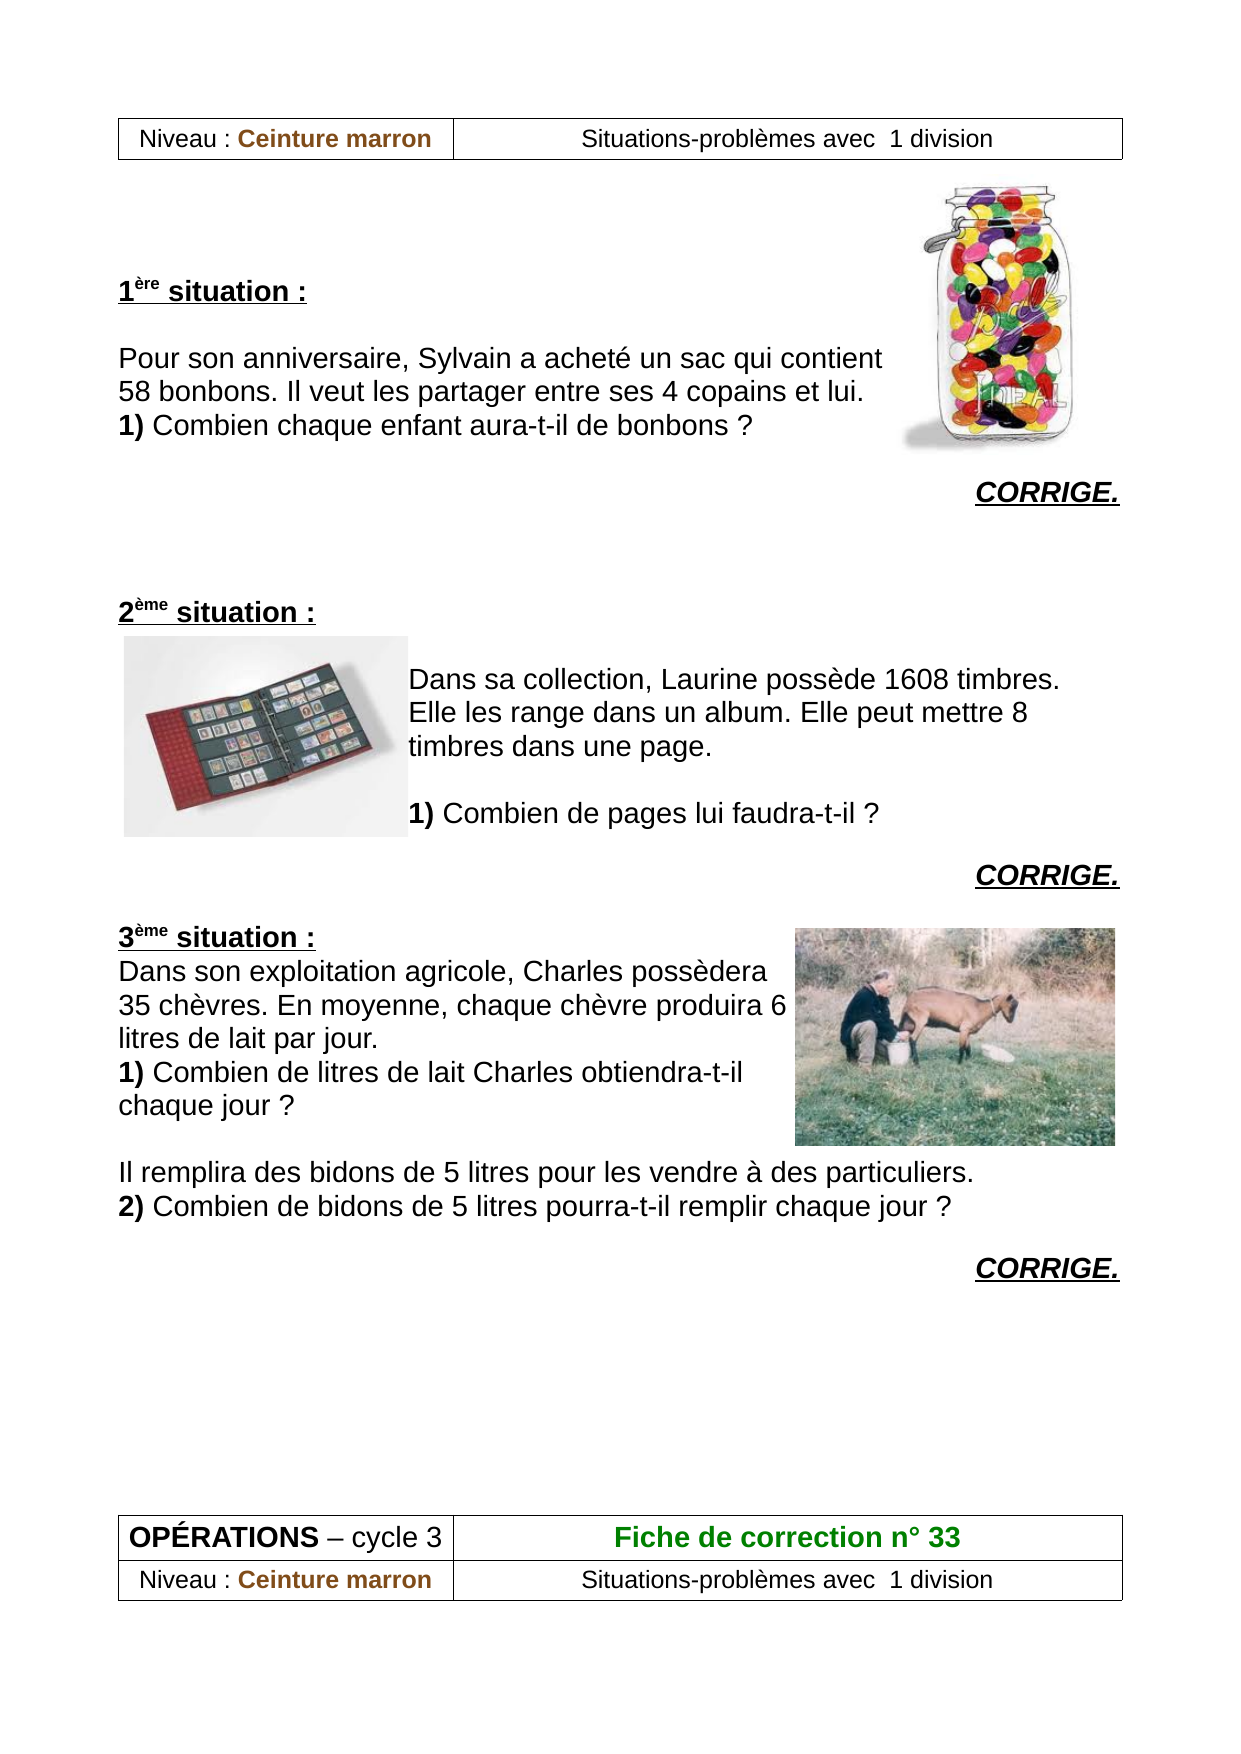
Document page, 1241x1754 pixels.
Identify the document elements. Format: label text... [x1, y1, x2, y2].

table_header Fiche de correction n° 33 [454, 1516, 1122, 1560]
picture [893, 174, 1110, 455]
text Il remplira des bidons de 5 litres pour les vendre à des particuliers. [118, 1155, 1122, 1189]
text 1) Combien chaque enfant aura-t-il de bonbons ? [118, 408, 893, 441]
text 2ème situation : [118, 594, 1122, 628]
text 1ère situation : [118, 273, 893, 307]
text [1110, 273, 1122, 307]
text 1) Combien de litres de lait Charles obtiendra-t-il chaque jour ? [118, 1054, 795, 1122]
table_cell Situations-problèmes avec 1 division [454, 119, 1122, 158]
text CORRIGE. [118, 475, 1122, 508]
picture [795, 928, 1116, 1146]
text Dans sa collection, Laurine possède 1608 timbres. [409, 662, 1122, 695]
text 2) Combien de bidons de 5 litres pourra-t-il remplir chaque jour ? [118, 1189, 1122, 1222]
text CORRIGE. [118, 1251, 1122, 1284]
text Dans son exploitation agricole, Charles possèdera 35 chèvres. En moyenne, chaque chèvre produira 6 litres de lait par jour. [118, 954, 795, 1054]
table_cell Niveau : Ceinture marron [119, 1561, 453, 1600]
table_cell Situations-problèmes avec 1 division [454, 1561, 1122, 1600]
text CORRIGE. [118, 858, 1122, 892]
text Elle les range dans un album. Elle peut mettre 8 timbres dans une page. [409, 695, 1122, 762]
table_cell Niveau : Ceinture marron [119, 119, 453, 158]
table_header opérations – cycle 3 [119, 1516, 453, 1560]
picture [123, 636, 409, 837]
text 3ème situation : [118, 920, 1122, 954]
text 1) Combien de pages lui faudra-t-il ? [409, 796, 1122, 829]
text Pour son anniversaire, Sylvain a acheté un sac qui contient 58 bonbons. Il veut les partager entre ses 4 copains et lui. [118, 341, 893, 408]
